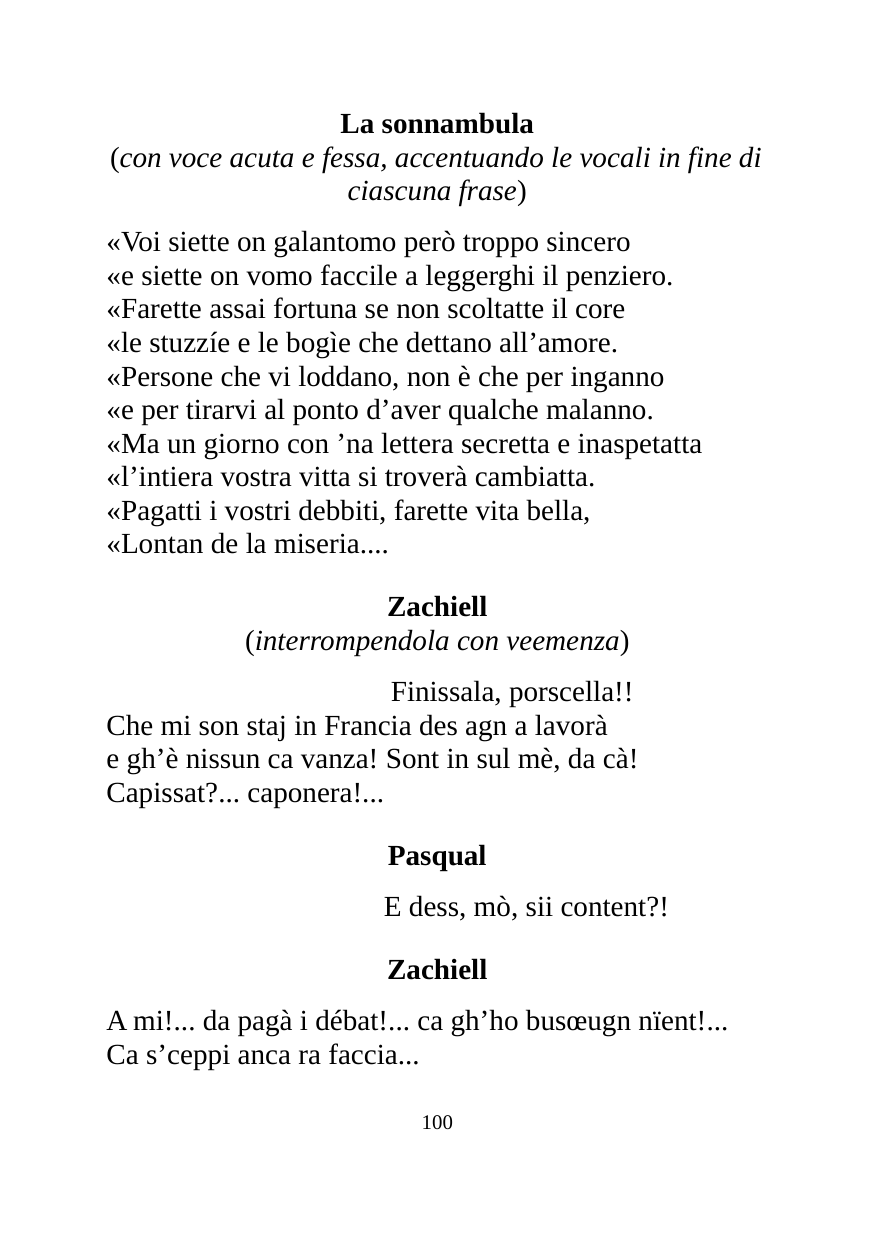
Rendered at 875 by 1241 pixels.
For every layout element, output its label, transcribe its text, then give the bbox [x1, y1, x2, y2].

text «e per tirarvi al ponto d’aver qualche malanno. [106, 392, 768, 426]
text Ca s’ceppi anca ra faccia... [106, 1037, 768, 1071]
text «Pagatti i vostri debbiti, farette vita bella, [106, 493, 768, 526]
text «Ma un giorno con ’na lettera secretta e inaspetatta [106, 426, 768, 459]
text Zachiell [106, 952, 768, 986]
text «Lontan de la miseria.... [106, 526, 768, 560]
text Pasqual [106, 838, 768, 871]
text «l’intiera vostra vitta si troverà cambiatta. [106, 459, 768, 493]
text «Voi siette on galantomo però troppo sincero [106, 224, 768, 258]
text «le stuzzíe e le bogìe che dettano all’amore. [106, 325, 768, 359]
text «Farette assai fortuna se non scoltatte il core [106, 292, 768, 325]
text La sonnambula (con voce acuta e fessa, accentuando le vocali in fine di ciascuna frase) [106, 106, 768, 207]
text Che mi son staj in Francia des agn a lavorà [106, 708, 768, 741]
text «Persone che vi loddano, non è che per inganno [106, 359, 768, 392]
text E dess, mò, sii content?! [106, 889, 768, 923]
text Capissat?... caponera!... [106, 775, 768, 808]
text A mi!... da pagà i débat!... ca gh’ho busœugn nïent!... [106, 1003, 768, 1037]
text «e siette on vomo faccile a leggerghi il penziero. [106, 258, 768, 292]
text e gh’è nissun ca vanza! Sont in sul mè, da cà! [106, 741, 768, 775]
text Zachiell (interrompendola con veemenza) [106, 589, 768, 657]
text Finissala, porscella!! [106, 674, 768, 708]
